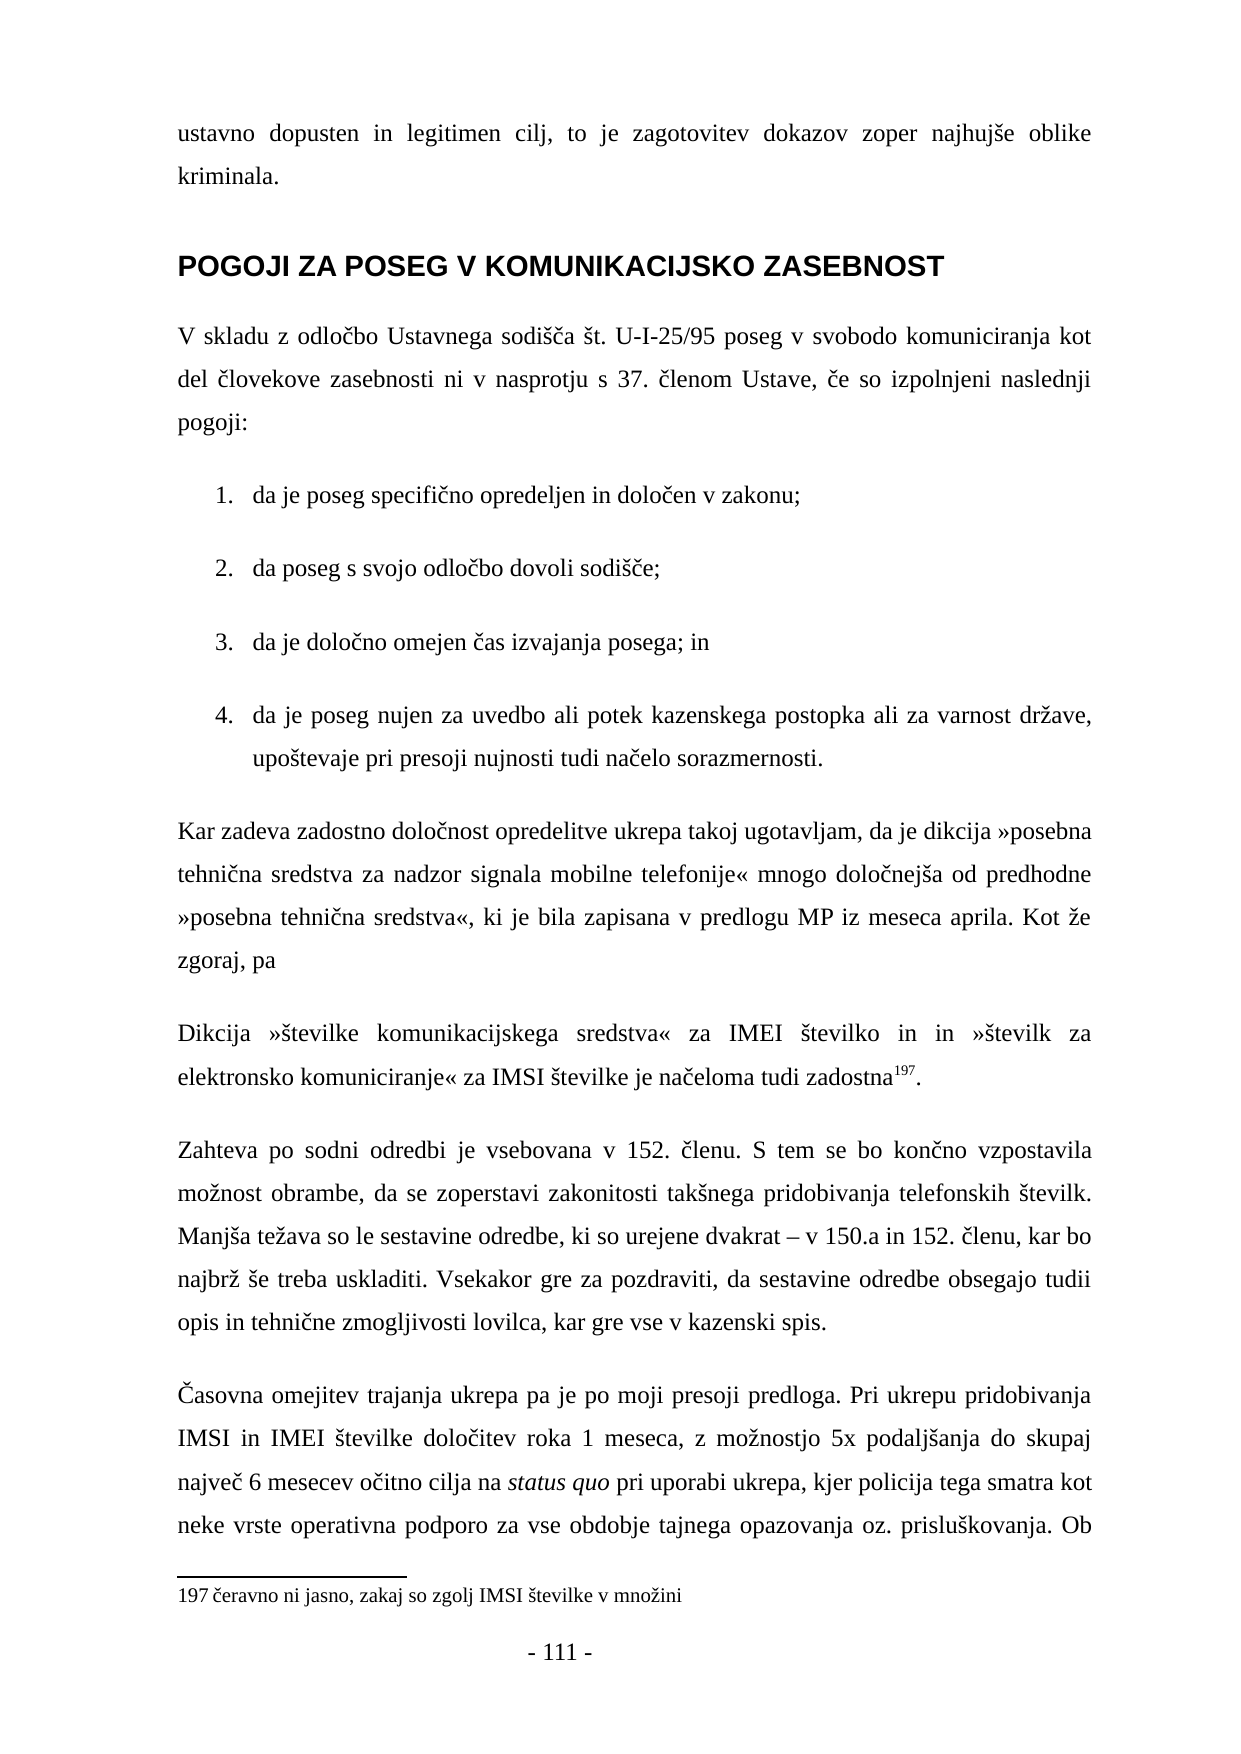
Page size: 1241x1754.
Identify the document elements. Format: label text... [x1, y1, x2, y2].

text ustavno dopusten in legitimen cilj, to je zagotovitev dokazov zoper najhujše oblike kriminala. [177, 118, 1093, 190]
list da je poseg nujen za uvedbo ali potek kazenskega postopka ali za varnost države, upoštevaje pri presoji nujnosti tudi načelo sorazmernosti. [215, 700, 1093, 772]
text Časovna omejitev trajanja ukrepa pa je po moji presoji predloga. Pri ukrepu pridobivanja IMSI in IMEI številke določitev roka 1 meseca, z možnostjo 5x podaljšanja do skupaj največ 6 mesecev očitno cilja na status quo pri uporabi ukrepa, kjer policija tega smatra kot neke vrste operativna podporo za vse obdobje tajnega opazovanja oz. prisluškovanja. Ob [177, 1380, 1093, 1538]
text V skladu z odločbo Ustavnega sodišča št. U-I-25/95 poseg v svobodo komuniciranja kot del človekove zasebnosti ni v nasprotju s 37. členom Ustave, če so izpolnjeni naslednji pogoji: [177, 321, 1093, 436]
text Zahteva po sodni odredbi je vsebovana v 152. členu. S tem se bo končno vzpostavila možnost obrambe, da se zoperstavi zakonitosti takšnega pridobivanja telefonskih številk. Manjša težava so le sestavine odredbe, ki so urejene dvakrat – v 150.a in 152. členu, kar bo najbrž še treba uskladiti. Vsekakor gre za pozdraviti, da sestavine odredbe obsegajo tudii opis in tehnične zmogljivosti lovilca, kar gre vse v kazenski spis. [177, 1135, 1093, 1336]
text Dikcija »številke komunikacijskega sredstva« za IMEI številko in in »številk za elektronsko komuniciranje« za IMSI številke je načeloma tudi zadostna. [177, 1018, 1093, 1090]
subtitle Pogoji za poseg v komunikacijsko zasebnost [177, 249, 1093, 283]
text čeravno ni jasno, zakaj so zgolj IMSI številke v množini [177, 1583, 1093, 1607]
list da je določno omejen čas izvajanja posega; in [215, 627, 1093, 655]
list da je poseg specifično opredeljen in določen v zakonu; [215, 480, 1093, 509]
list da poseg s svojo odločbo dovoli sodišče; [215, 553, 1093, 582]
text Kar zadeva zadostno določnost opredelitve ukrepa takoj ugotavljam, da je dikcija »posebna tehnična sredstva za nadzor signala mobilne telefonije« mnogo določnejša od predhodne »posebna tehnična sredstva«, ki je bila zapisana v predlogu MP iz meseca aprila. Kot že zgoraj, pa [177, 816, 1093, 974]
